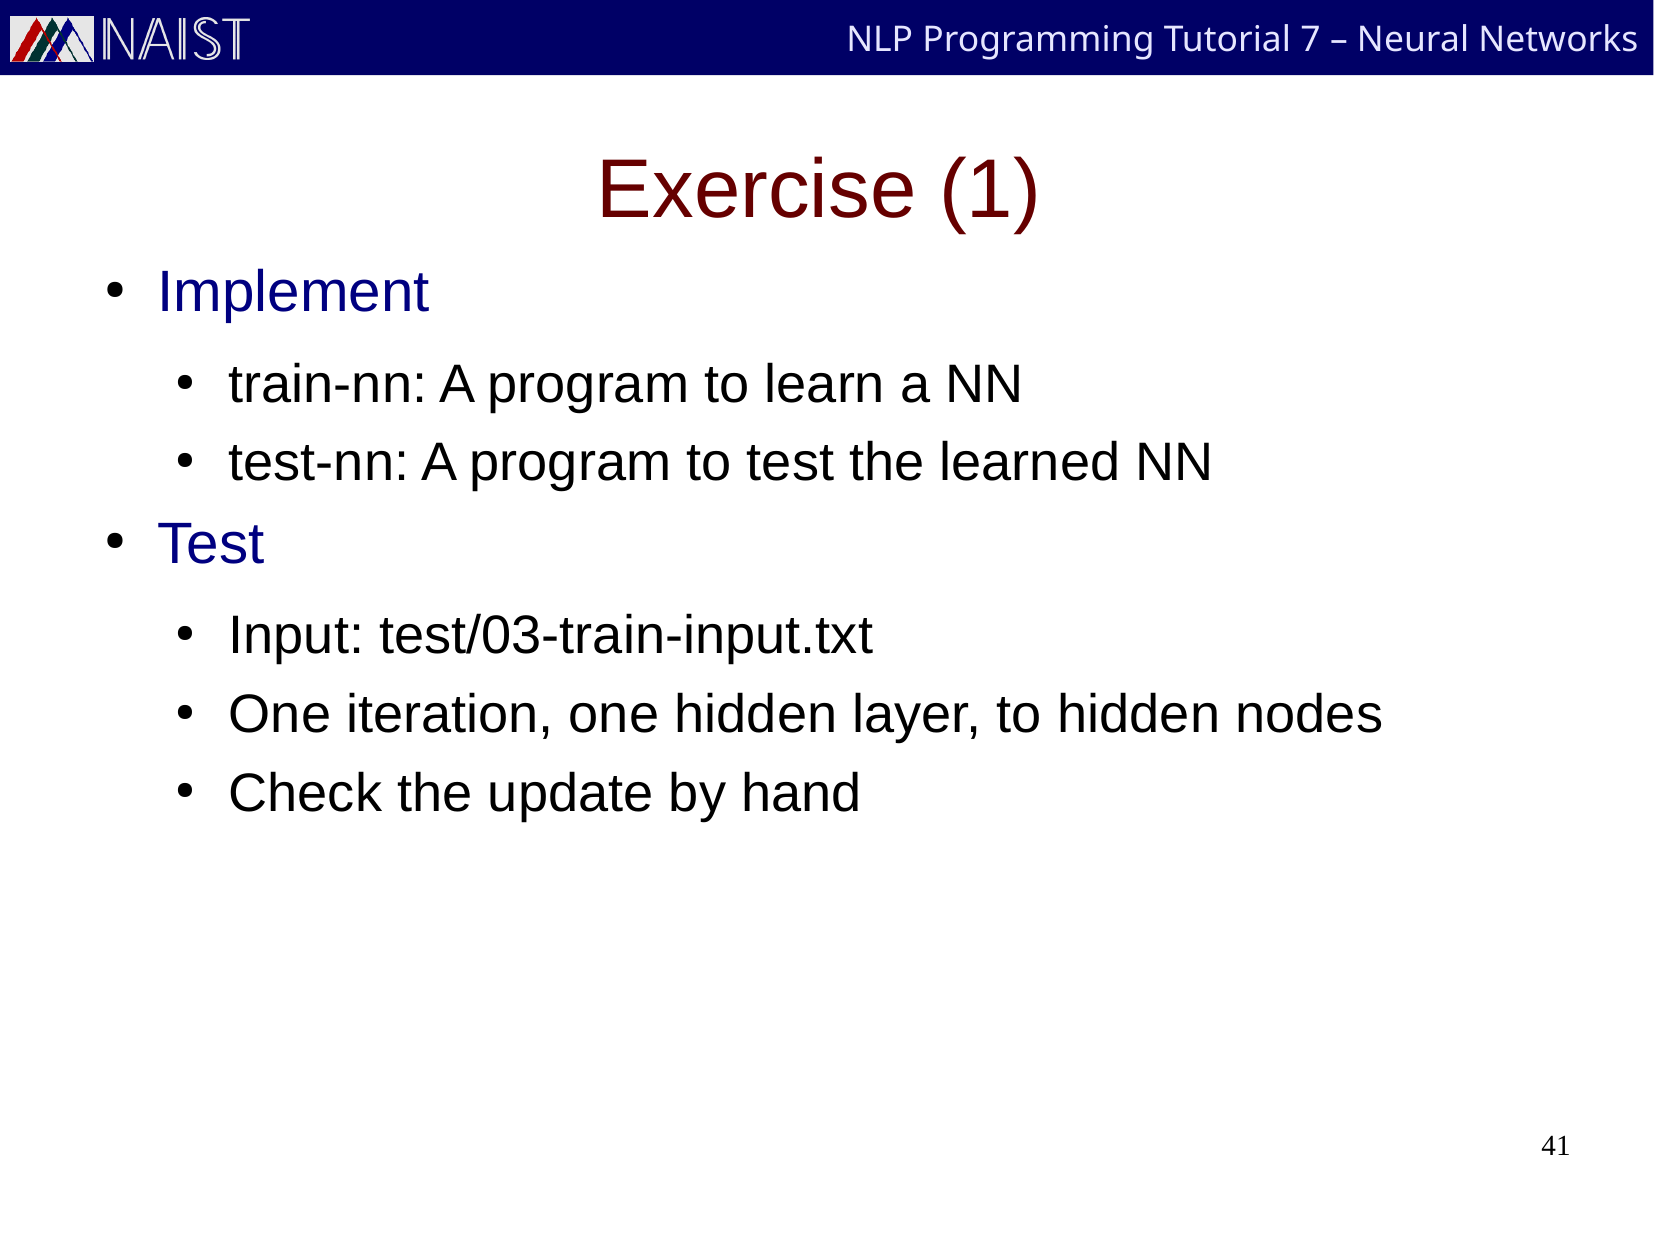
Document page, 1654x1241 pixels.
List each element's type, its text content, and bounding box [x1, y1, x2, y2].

picture [10, 16, 94, 62]
picture [102, 17, 251, 60]
list Implement train-nn: A program to learn a NN test-nn: A program to test the learned NN Test Input: test/03-train-input.txt One iteration, one hidden layer, to hidden nodes Check the update by hand [86, 258, 1576, 1078]
title Exercise (1) [75, 92, 1564, 285]
